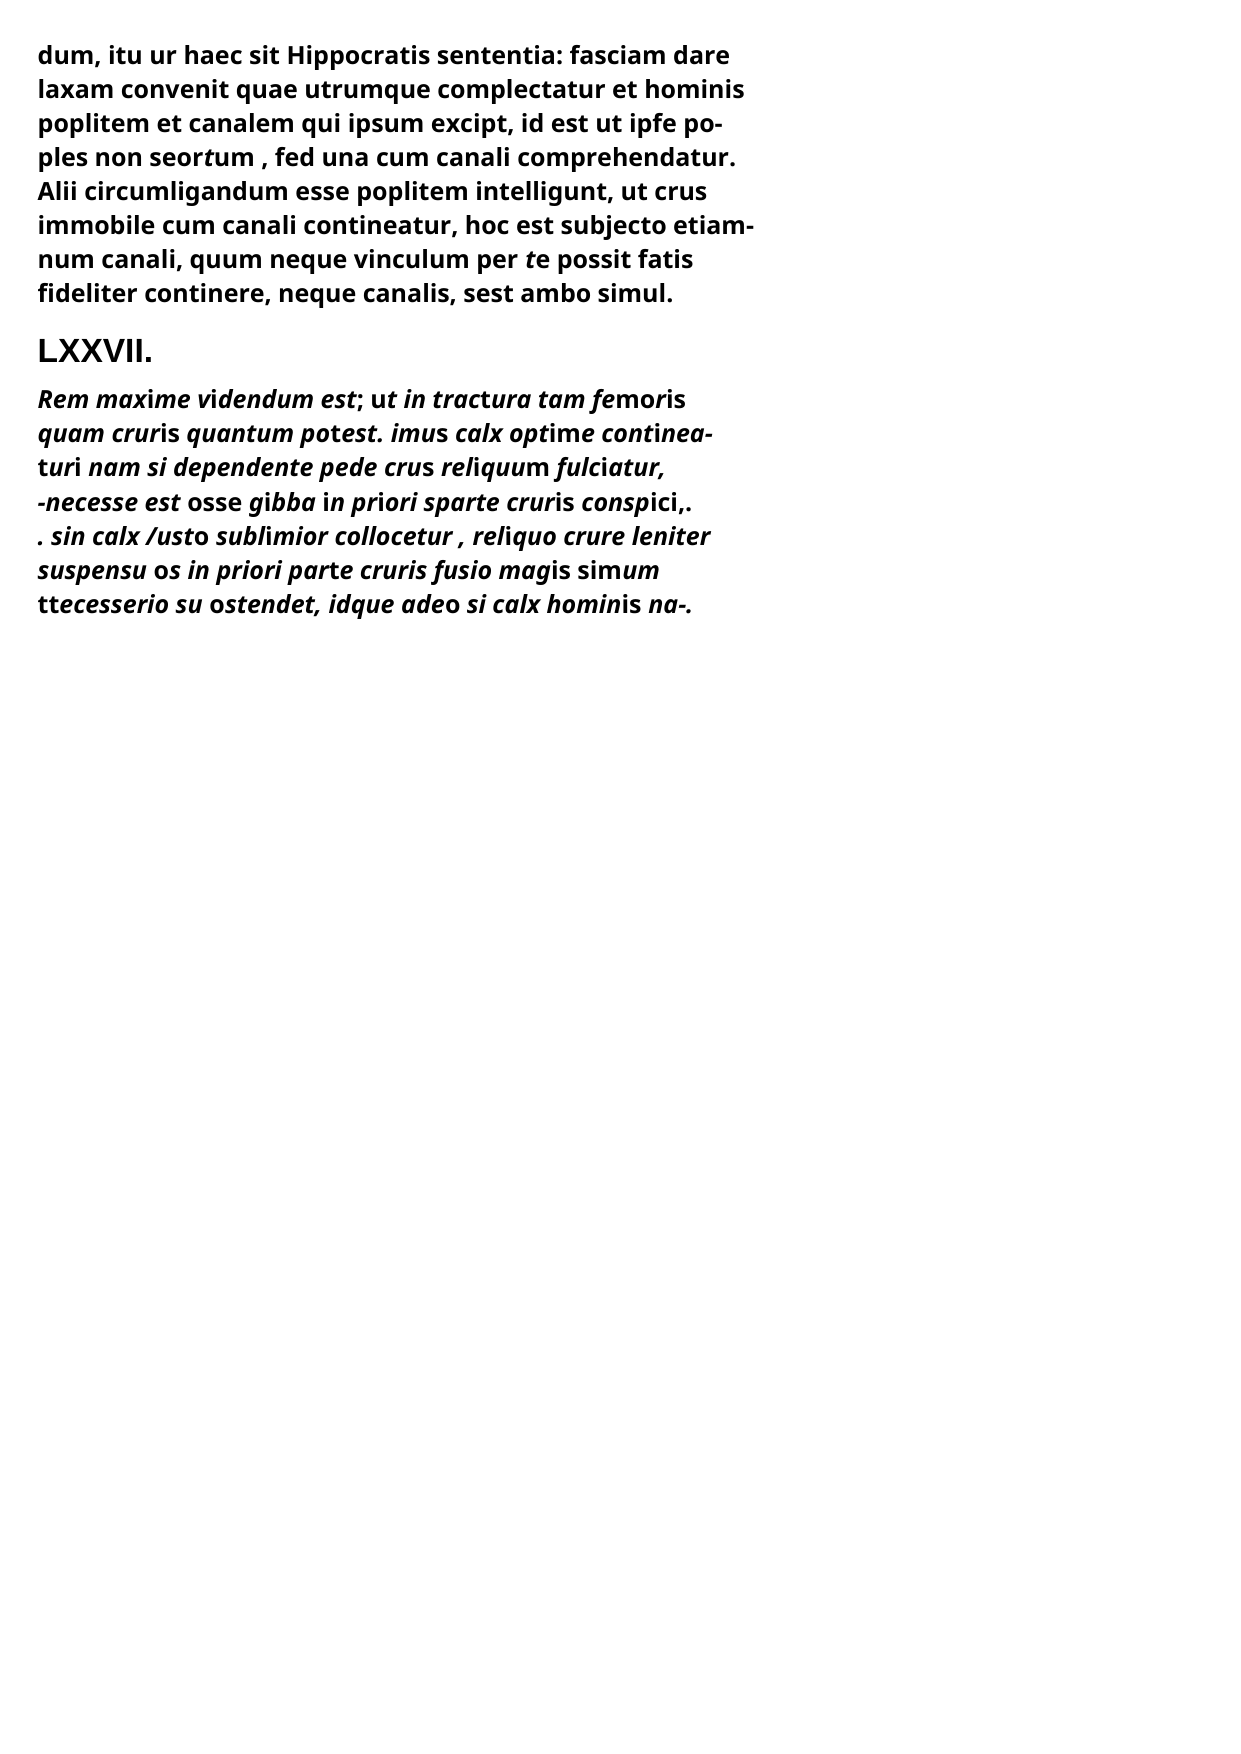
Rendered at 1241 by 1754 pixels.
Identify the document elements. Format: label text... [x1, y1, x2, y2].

text . sin calx /usto sublimior collocetur , reliquo crure leniter suspensu os in priori parte cruris fusio magis simum ttecesserio su ostendet, idque adeo si calx hominis na-. [37, 518, 1203, 620]
text Rem maxime videndum est; ut in tractura tam femoris quam cruris quantum potest. imus calx optime continea- turi nam si dependente pede crus reliquum fulciatur, -necesse est osse gibba in priori sparte cruris conspici,. [37, 382, 1203, 518]
subtitle LXXVII. [37, 331, 1203, 369]
text dum, itu ur haec sit Hippocratis sententia: fasciam dare laxam convenit quae utrumque complectatur et hominis poplitem et canalem qui ipsum excipt, id est ut ipfe po- ples non seortum , fed una cum canali comprehendatur. Alii circumligandum esse poplitem intelligunt, ut crus immobile cum canali contineatur, hoc est subjecto etiam- num canali, quum neque vinculum per te possit fatis fideliter continere, neque canalis, sest ambo simul. [37, 37, 1203, 310]
